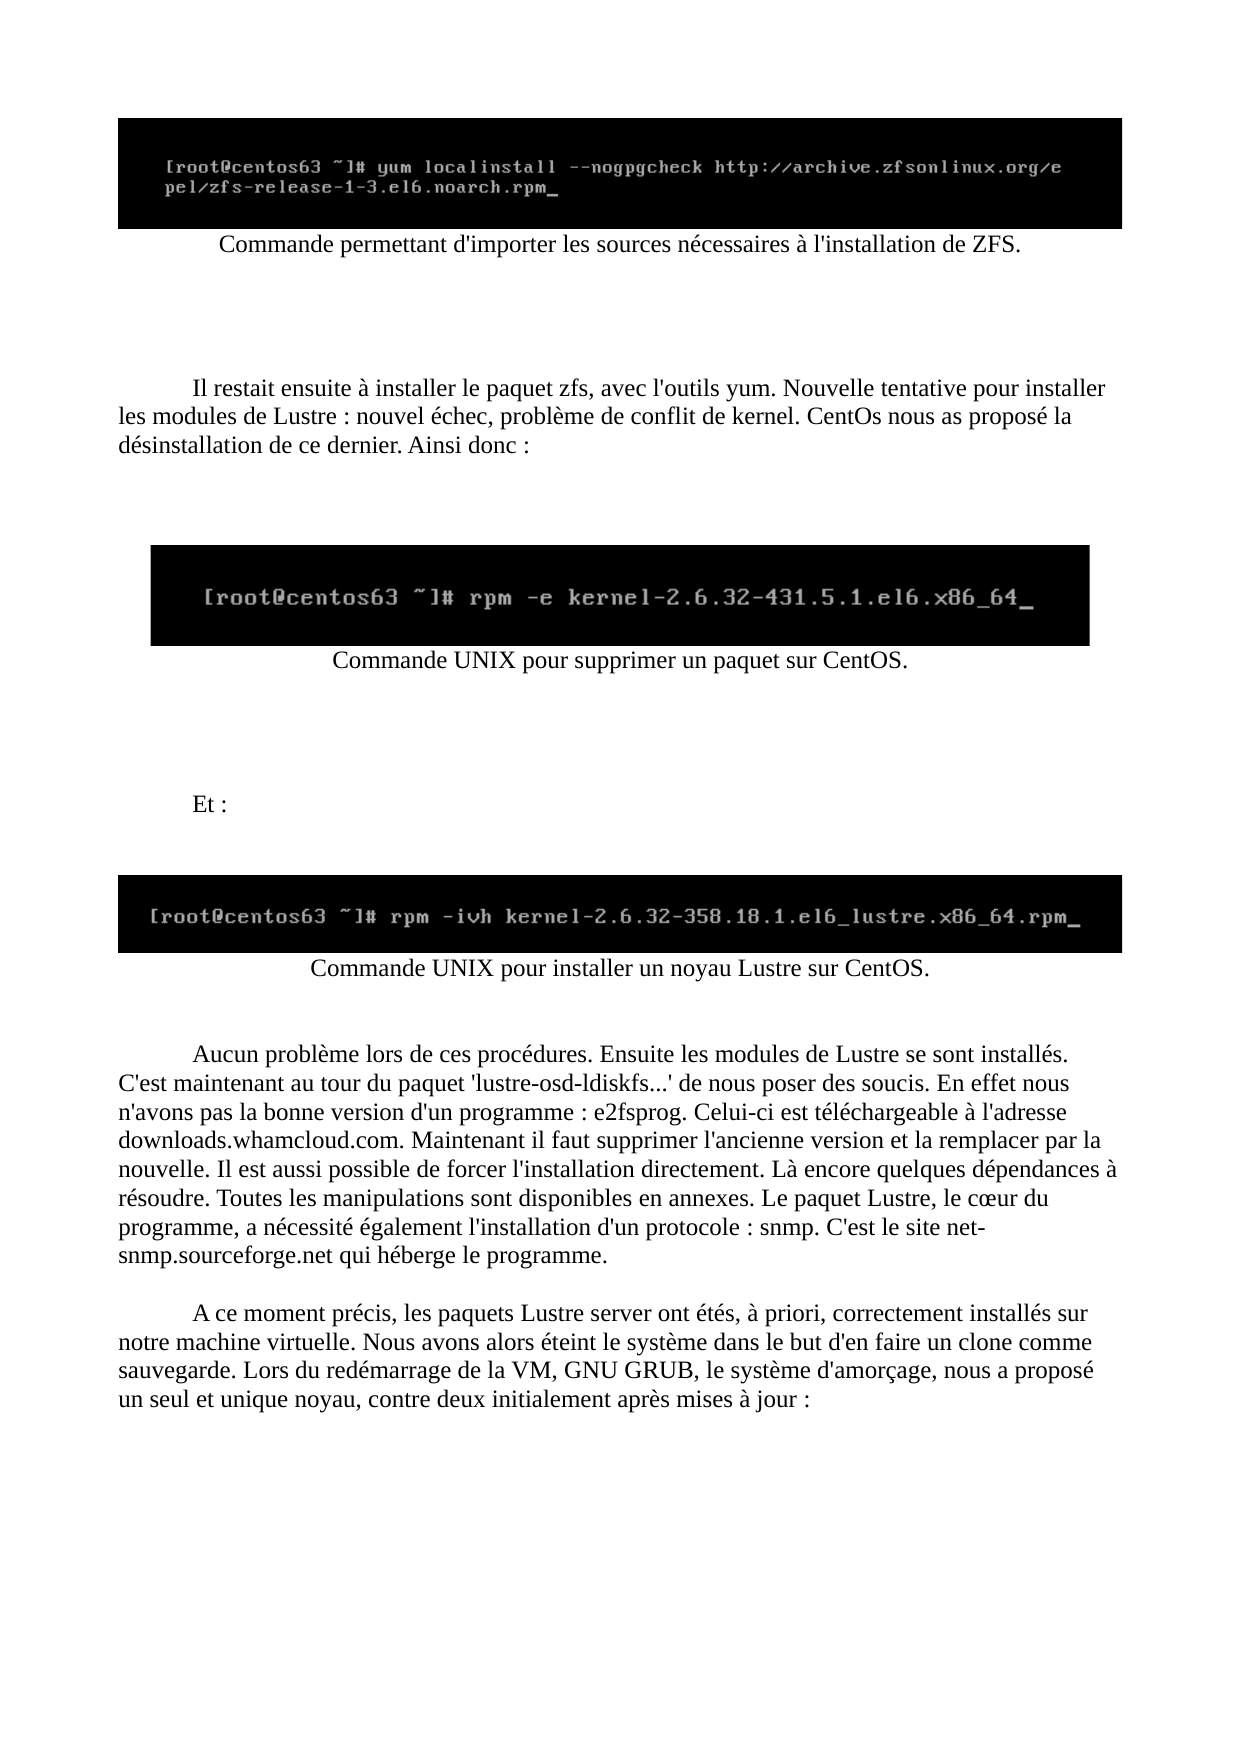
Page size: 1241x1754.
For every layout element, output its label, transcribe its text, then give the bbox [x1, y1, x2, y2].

text A ce moment précis, les paquets Lustre server ont étés, à priori, correctement installés sur notre machine virtuelle. Nous avons alors éteint le système dans le but d'en faire un clone comme sauvegarde. Lors du redémarrage de la VM, GNU GRUB, le système d'amorçage, nous a proposé un seul et unique noyau, contre deux initialement après mises à jour : [118, 1298, 1122, 1413]
picture [118, 875, 1123, 953]
text Aucun problème lors de ces procédures. Ensuite les modules de Lustre se sont installés. C'est maintenant au tour du paquet 'lustre-osd-ldiskfs...' de nous poser des soucis. En effet nous n'avons pas la bonne version d'un programme : e2fsprog. Celui-ci est téléchargeable à l'adresse downloads.whamcloud.com. Maintenant il faut supprimer l'ancienne version et la remplacer par la nouvelle. Il est aussi possible de forcer l'installation directement. Là encore quelques dépendances à résoudre. Toutes les manipulations sont disponibles en annexes. Le paquet Lustre, le cœur du programme, a nécessité également l'installation d'un protocole : snmp. C'est le site net-snmp.sourceforge.net qui héberge le programme. [118, 1039, 1122, 1269]
picture [118, 118, 1123, 229]
text Il restait ensuite à installer le paquet zfs, avec l'outils yum. Nouvelle tentative pour installer les modules de Lustre : nouvel échec, problème de conflit de kernel. CentOs nous as proposé la désinstallation de ce dernier. Ainsi donc : [118, 373, 1122, 459]
picture [150, 545, 1090, 646]
text Commande UNIX pour supprimer un paquet sur CentOS. [118, 646, 1122, 674]
text Commande permettant d'importer les sources nécessaires à l'installation de ZFS. [118, 229, 1122, 258]
text Commande UNIX pour installer un noyau Lustre sur CentOS. [118, 953, 1122, 982]
text Et : [118, 789, 1122, 818]
